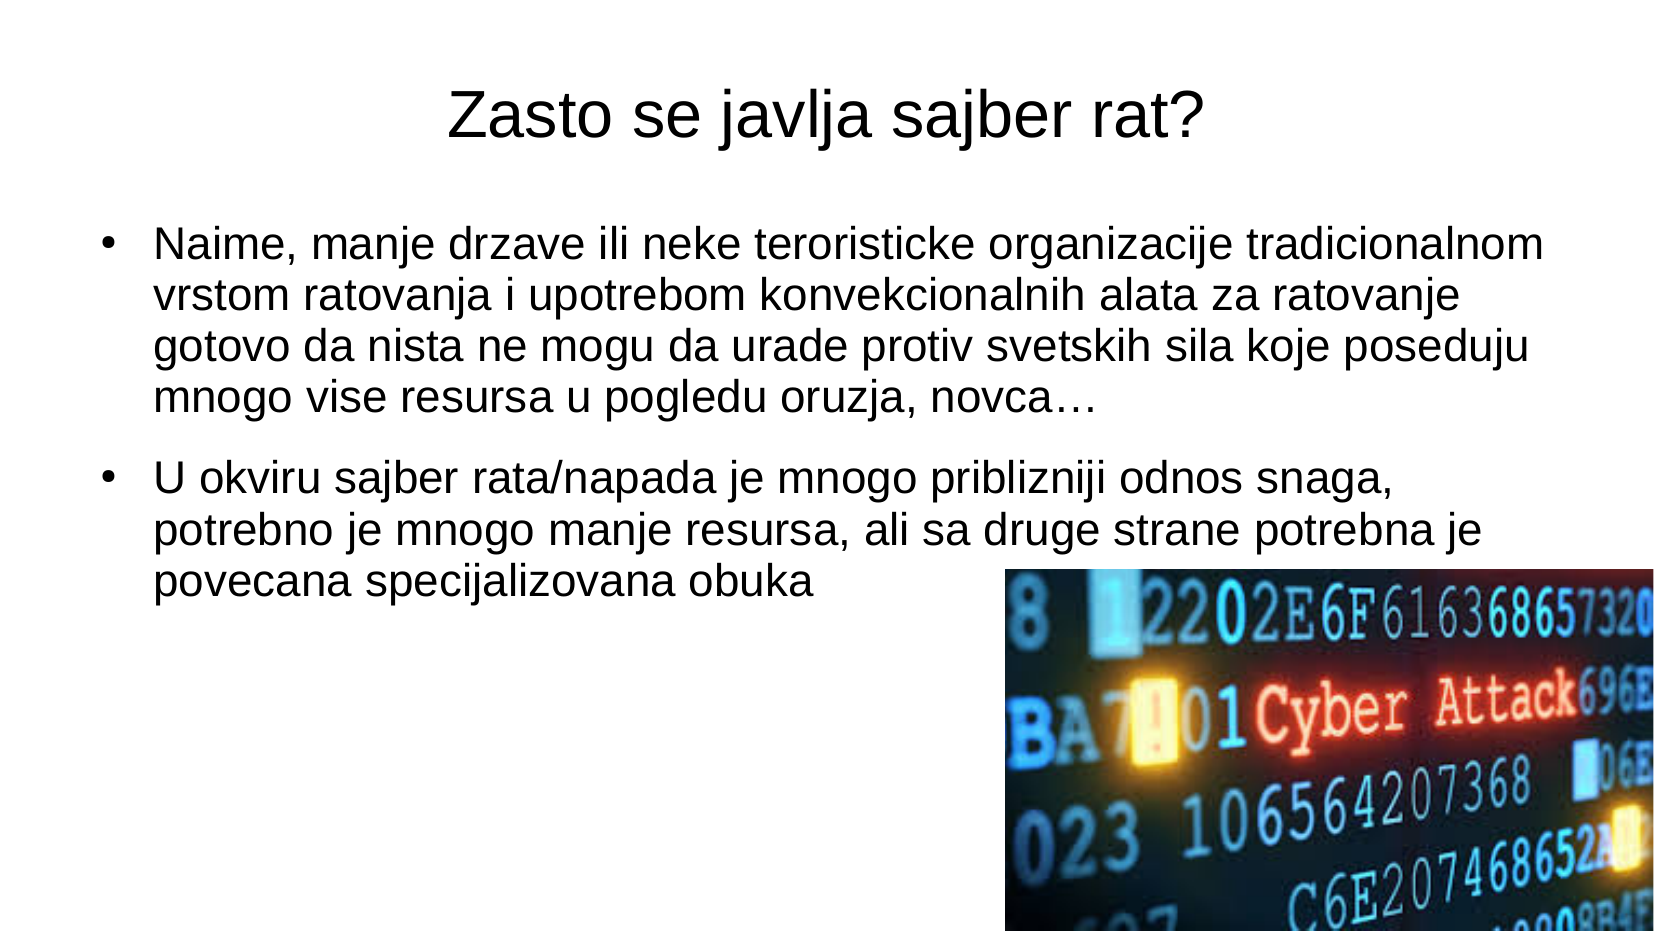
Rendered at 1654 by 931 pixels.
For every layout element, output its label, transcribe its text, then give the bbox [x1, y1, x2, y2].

list Naime, manje drzave ili neke teroristicke organizacije tradicionalnom vrstom ratovanja i upotrebom konvekcionalnih alata za ratovanje gotovo da nista ne mogu da urade protiv svetskih sila koje poseduju mnogo vise resursa u pogledu oruzja, novca… U okviru sajber rata/napada je mnogo priblizniji odnos snaga, potrebno je mnogo manje resursa, ali sa druge strane potrebna je povecana specijalizovana obuka [82, 217, 1571, 758]
title Zasto se javlja sajber rat? [82, 37, 1571, 193]
picture [1005, 569, 1654, 931]
